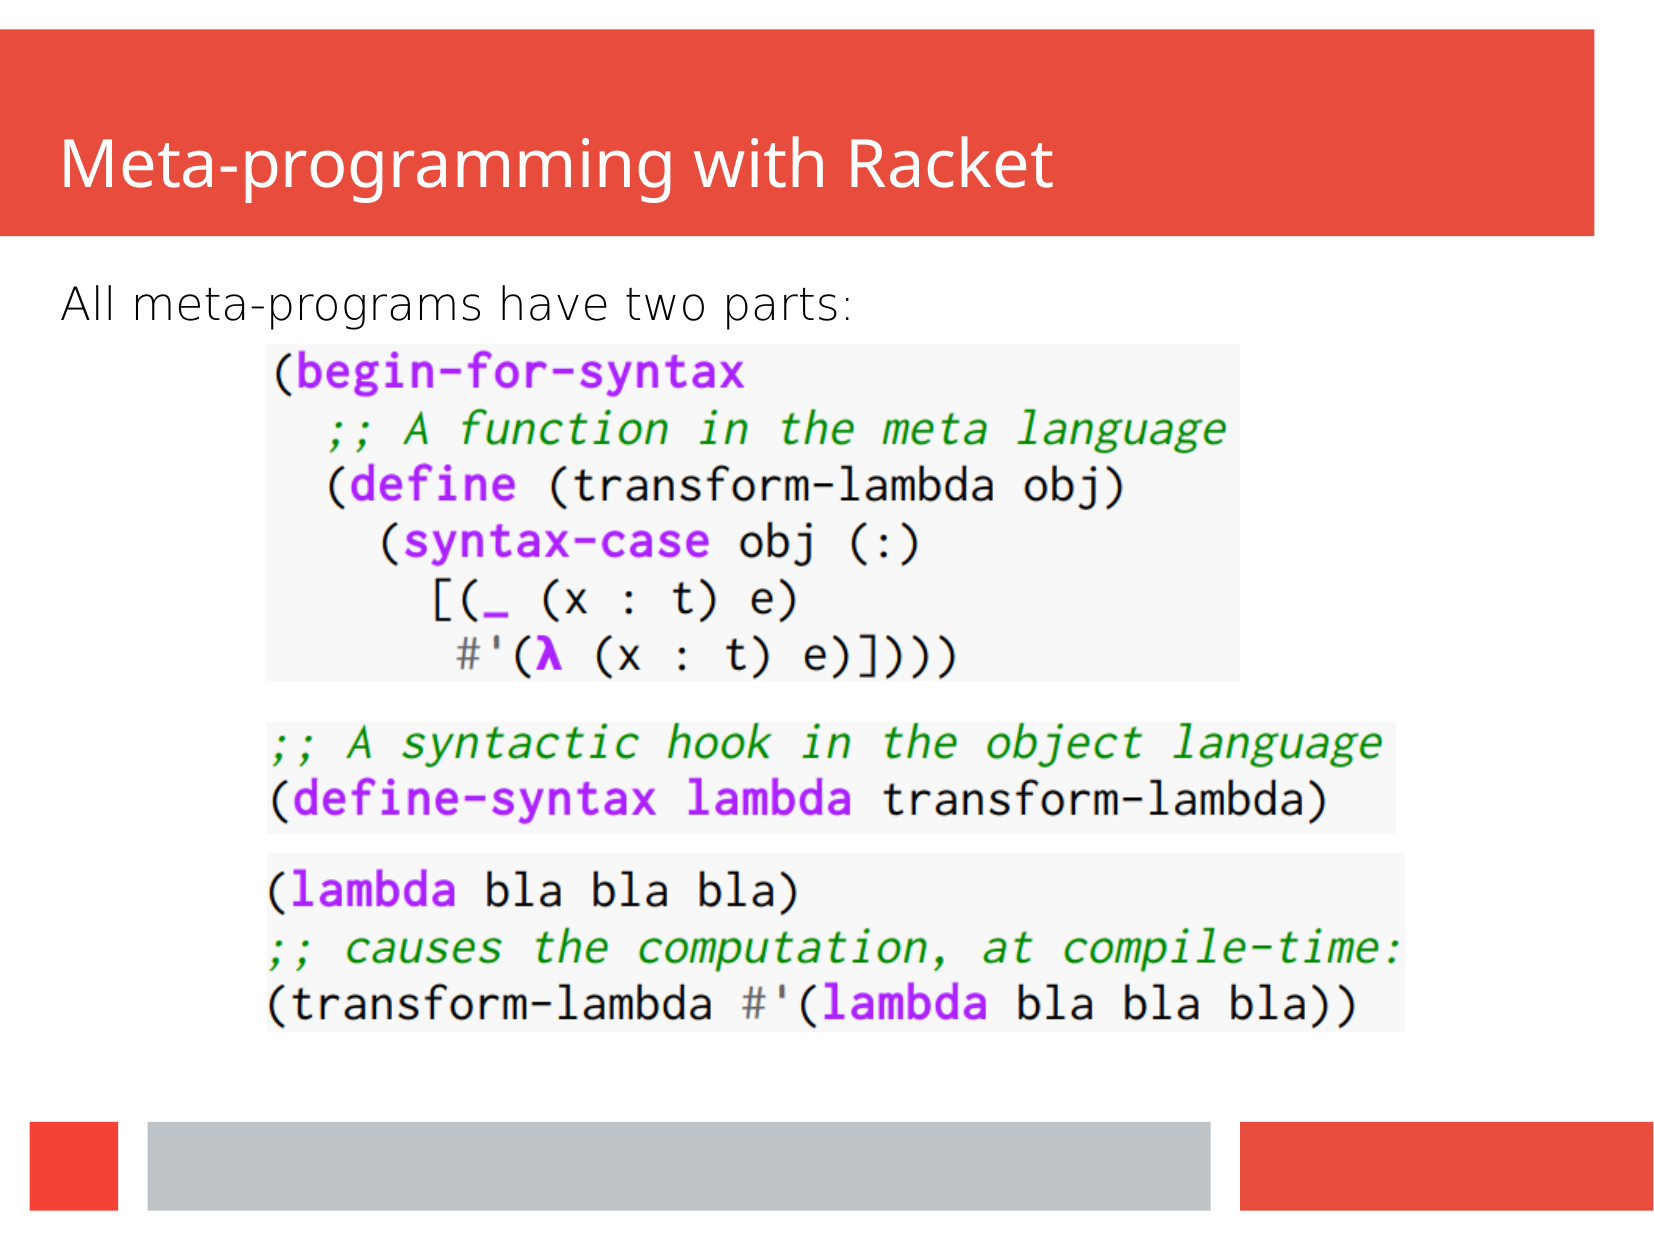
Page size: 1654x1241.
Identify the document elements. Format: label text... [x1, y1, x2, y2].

text_box All meta-programs have two parts: [45, 270, 871, 339]
title Meta-programming with Racket [59, 59, 1595, 207]
picture [267, 853, 1405, 1032]
picture [267, 722, 1396, 834]
picture [266, 344, 1240, 681]
